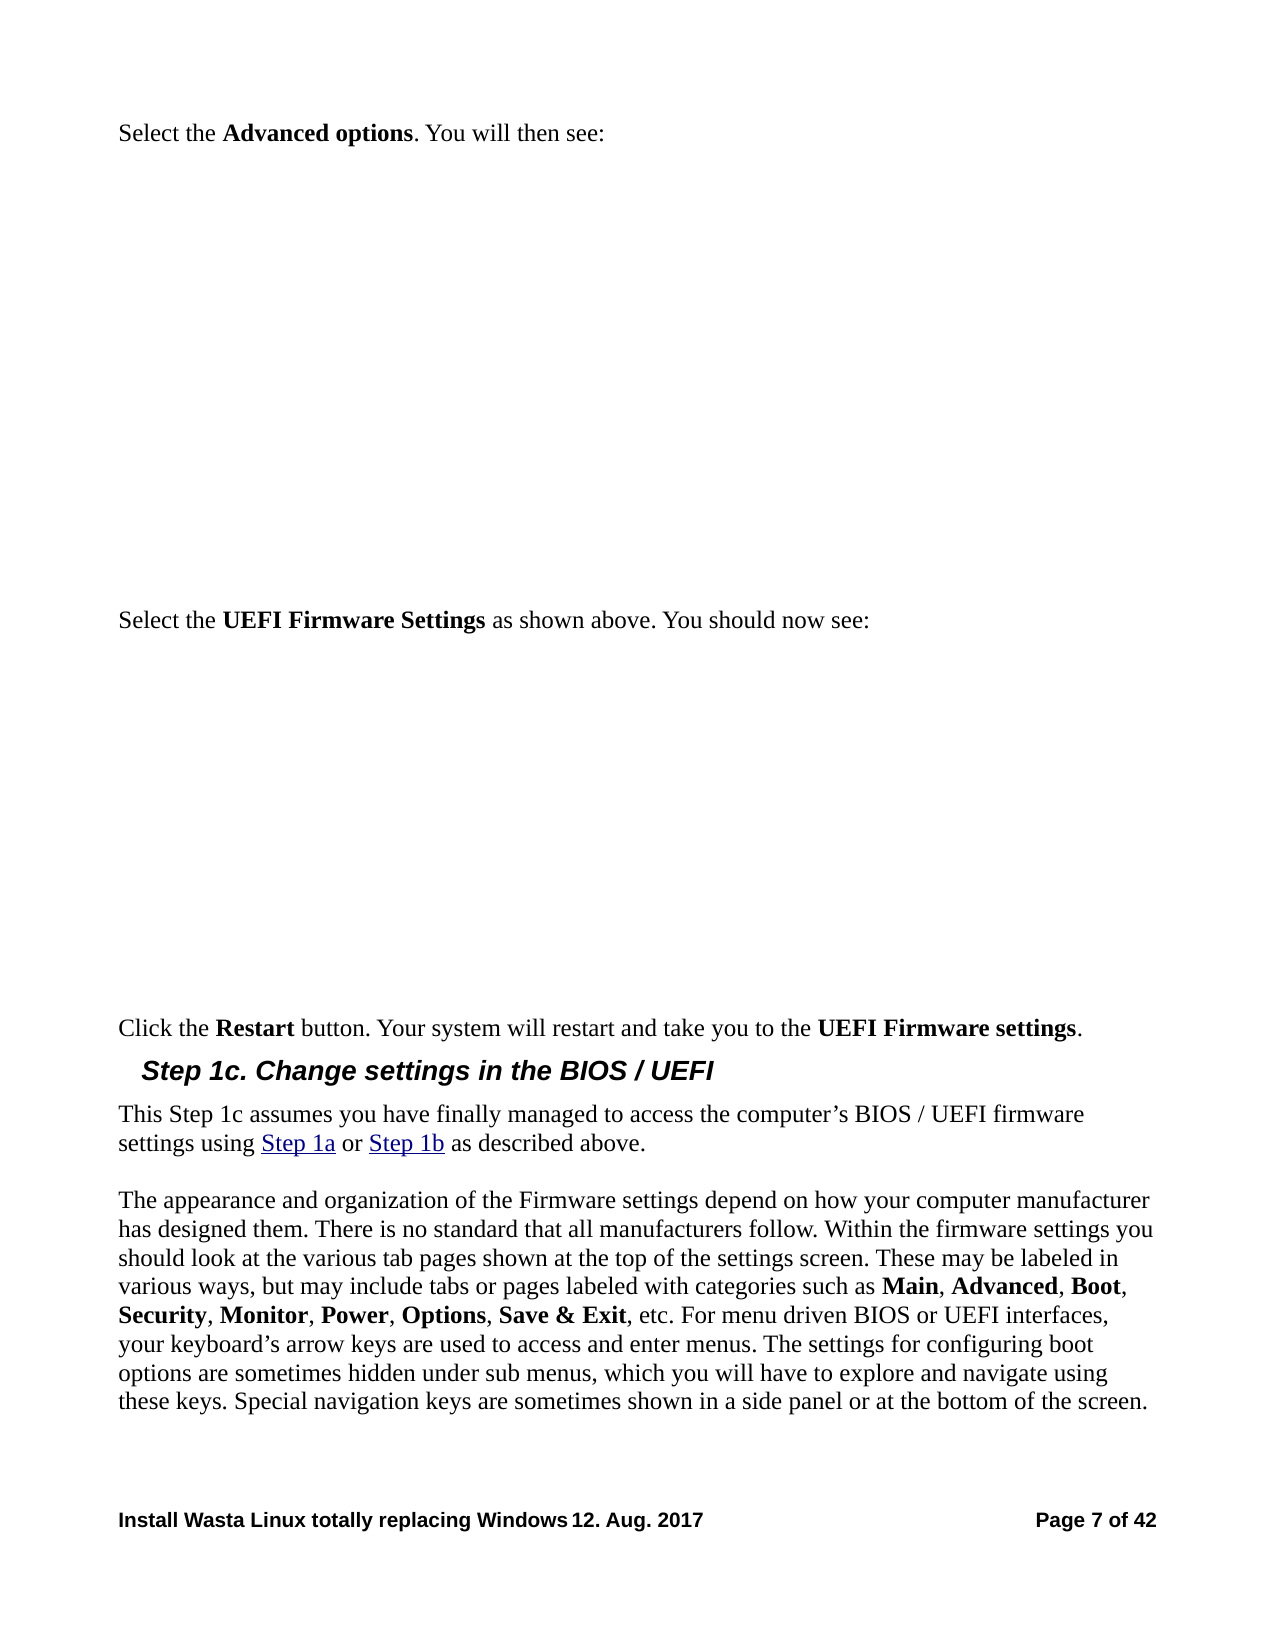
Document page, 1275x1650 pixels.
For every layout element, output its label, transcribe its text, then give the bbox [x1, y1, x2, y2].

text Click the Restart button. Your system will restart and take you to the UEFI Firmware settings. [118, 1013, 1157, 1042]
text Select the UEFI Firmware Settings as shown above. You should now see: [118, 605, 1157, 634]
text This Step 1c assumes you have finally managed to access the computer’s BIOS / UEFI firmware settings using Step 1a or Step 1b as described above. [118, 1099, 1157, 1156]
subtitle Step 1c. Change settings in the BIOS / UEFI [118, 1054, 1157, 1086]
text Select the Advanced options. You will then see: [118, 118, 1157, 147]
text The appearance and organization of the Firmware settings depend on how your computer manufacturer has designed them. There is no standard that all manufacturers follow. Within the firmware settings you should look at the various tab pages shown at the top of the settings screen. These may be labeled in various ways, but may include tabs or pages labeled with categories such as Main, Advanced, Boot, Security, Monitor, Power, Options, Save & Exit, etc. For menu driven BIOS or UEFI interfaces, your keyboard’s arrow keys are used to access and enter menus. The settings for configuring boot options are sometimes hidden under sub menus, which you will have to explore and navigate using these keys. Special navigation keys are sometimes shown in a side panel or at the bottom of the screen. [118, 1185, 1157, 1415]
